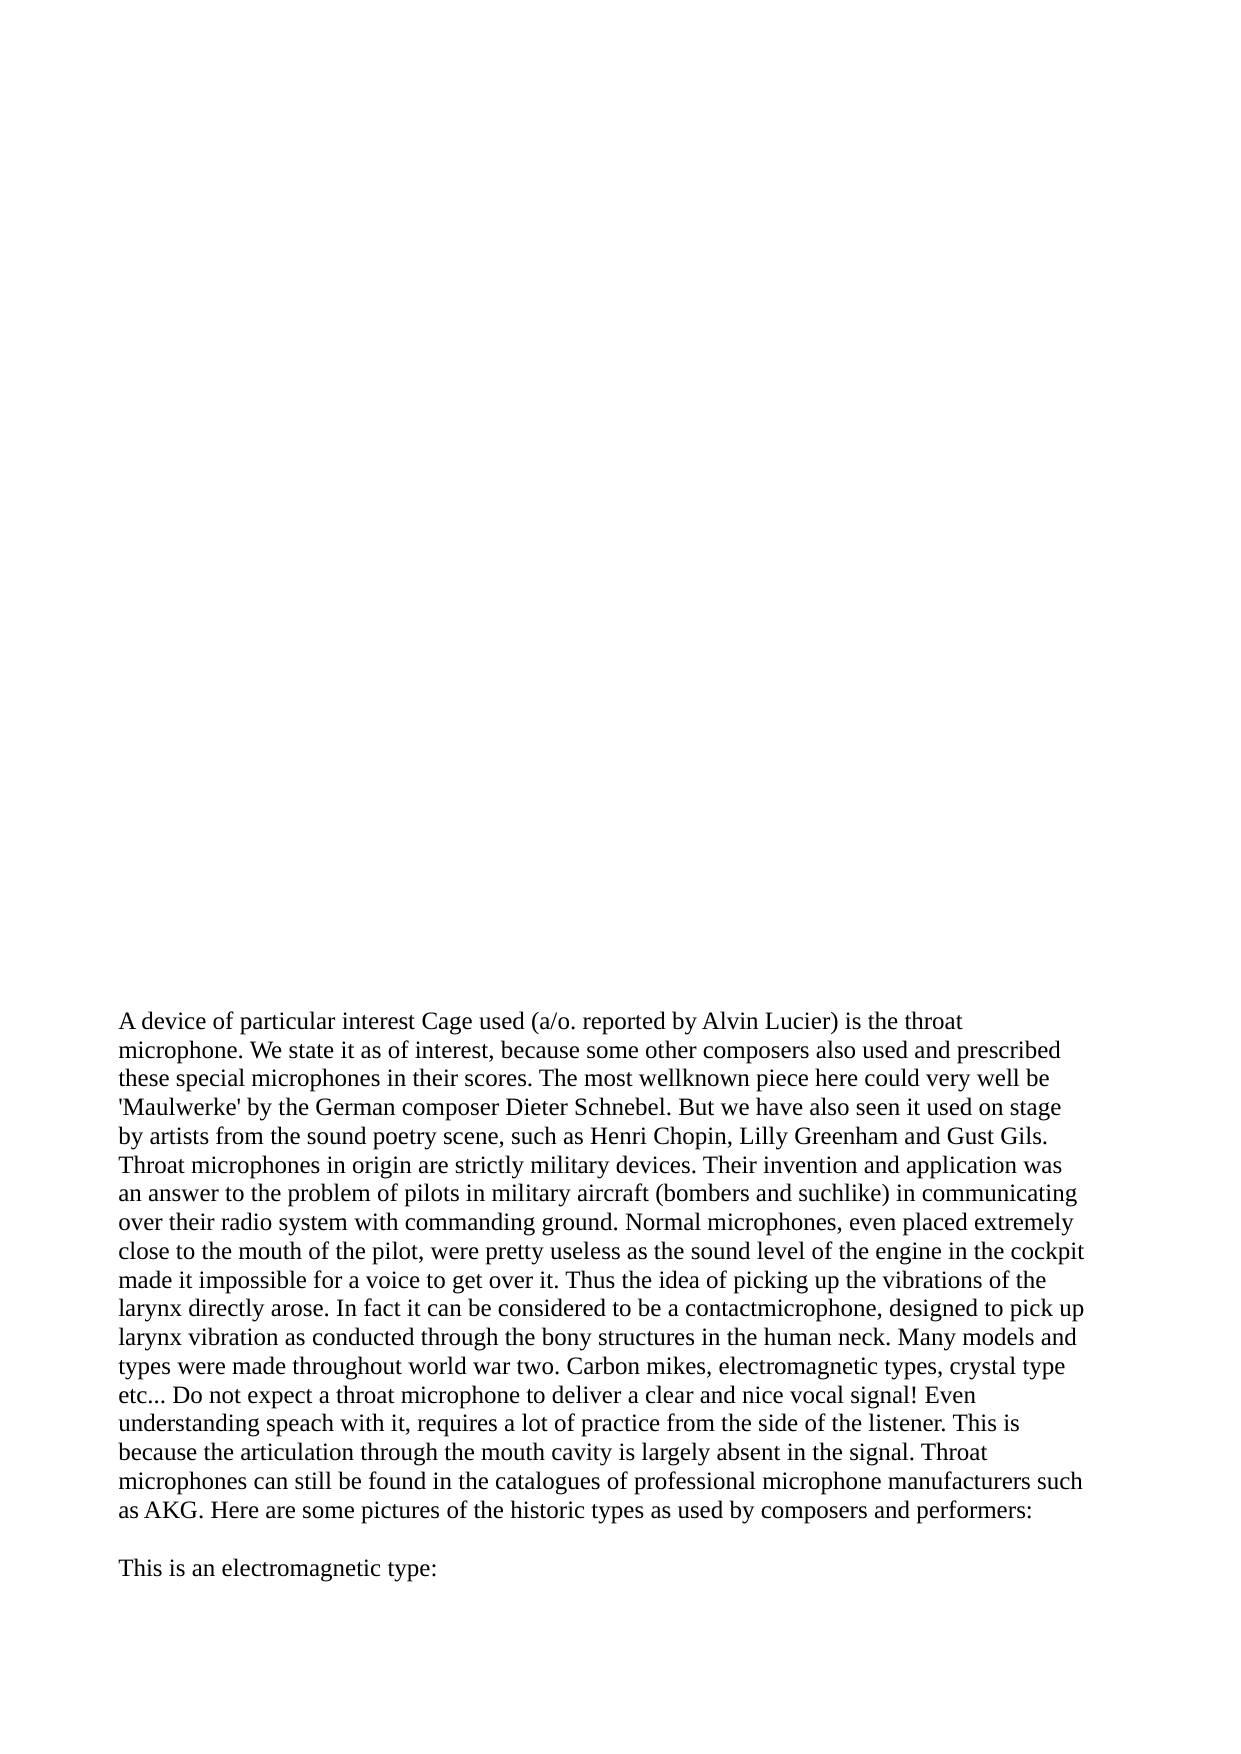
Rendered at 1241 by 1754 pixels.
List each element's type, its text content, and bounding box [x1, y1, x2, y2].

text This is an electromagnetic type: [118, 1553, 1090, 1582]
text A device of particular interest Cage used (a/o. reported by Alvin Lucier) is the throat microphone. We state it as of interest, because some other composers also used and prescribed these special microphones in their scores. The most wellknown piece here could very well be 'Maulwerke' by the German composer Dieter Schnebel. But we have also seen it used on stage by artists from the sound poetry scene, such as Henri Chopin, Lilly Greenham and Gust Gils. Throat microphones in origin are strictly military devices. Their invention and application was an answer to the problem of pilots in military aircraft (bombers and suchlike) in communicating over their radio system with commanding ground. Normal microphones, even placed extremely close to the mouth of the pilot, were pretty useless as the sound level of the engine in the cockpit made it impossible for a voice to get over it. Thus the idea of picking up the vibrations of the larynx directly arose. In fact it can be considered to be a contactmicrophone, designed to pick up larynx vibration as conducted through the bony structures in the human neck. Many models and types were made throughout world war two. Carbon mikes, electromagnetic types, crystal type etc... Do not expect a throat microphone to deliver a clear and nice vocal signal! Even understanding speach with it, requires a lot of practice from the side of the listener. This is because the articulation through the mouth cavity is largely absent in the signal. Throat microphones can still be found in the catalogues of professional microphone manufacturers such as AKG. Here are some pictures of the historic types as used by composers and performers: [118, 1006, 1090, 1523]
